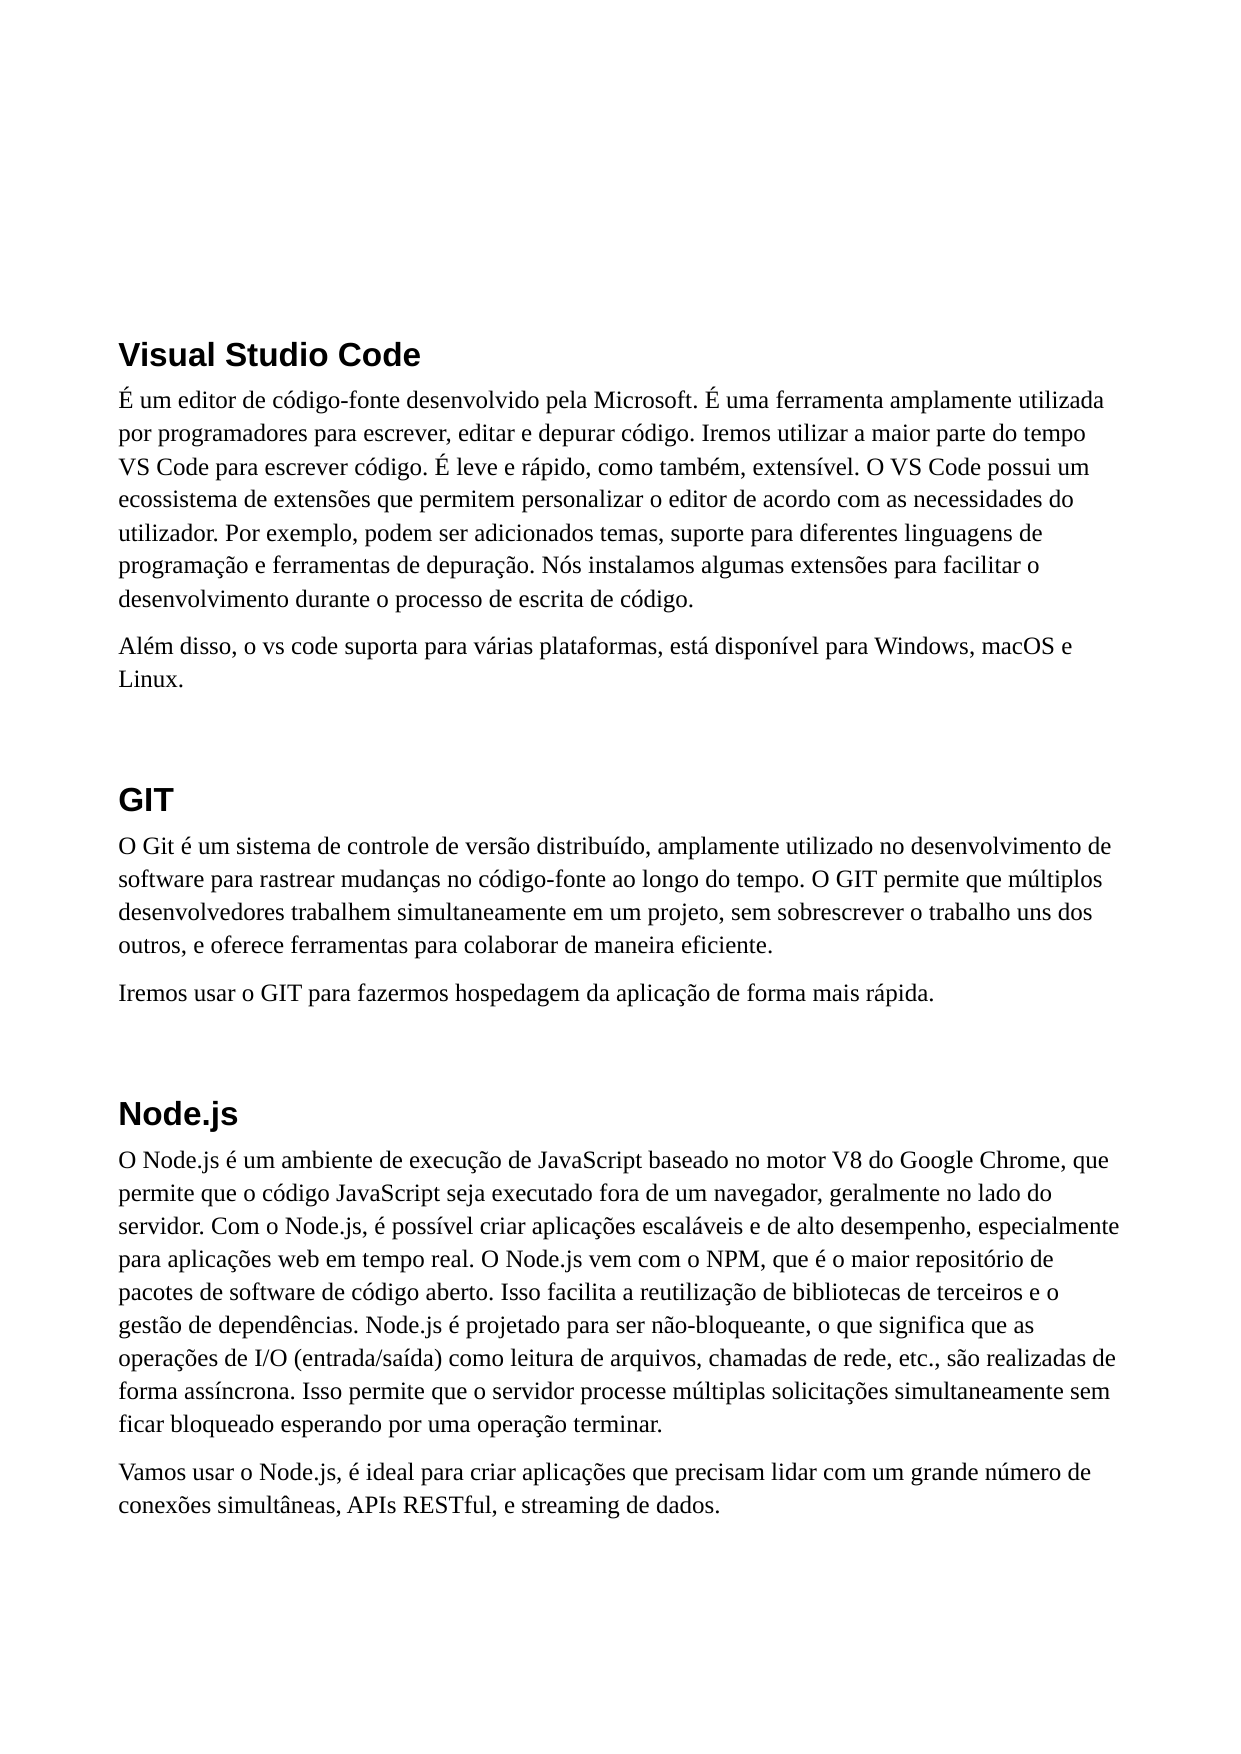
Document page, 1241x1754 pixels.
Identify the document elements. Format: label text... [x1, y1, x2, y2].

text É um editor de código-fonte desenvolvido pela Microsoft. É uma ferramenta amplamente utilizada por programadores para escrever, editar e depurar código. Iremos utilizar a maior parte do tempo VS Code para escrever código. É leve e rápido, como também, extensível. O VS Code possui um ecossistema de extensões que permitem personalizar o editor de acordo com as necessidades do utilizador. Por exemplo, podem ser adicionados temas, suporte para diferentes linguagens de programação e ferramentas de depuração. Nós instalamos algumas extensões para facilitar o desenvolvimento durante o processo de escrita de código. [118, 386, 1122, 612]
subtitle Visual Studio Code [118, 334, 1122, 373]
text O Git é um sistema de controle de versão distribuído, amplamente utilizado no desenvolvimento de software para rastrear mudanças no código-fonte ao longo do tempo. O GIT permite que múltiplos desenvolvedores trabalhem simultaneamente em um projeto, sem sobrescrever o trabalho uns dos outros, e oferece ferramentas para colaborar de maneira eficiente. [118, 831, 1122, 959]
text O Node.js é um ambiente de execução de JavaScript baseado no motor V8 do Google Chrome, que permite que o código JavaScript seja executado fora de um navegador, geralmente no lado do servidor. Com o Node.js, é possível criar aplicações escaláveis e de alto desempenho, especialmente para aplicações web em tempo real. O Node.js vem com o NPM, que é o maior repositório de pacotes de software de código aberto. Isso facilita a reutilização de bibliotecas de terceiros e o gestão de dependências. Node.js é projetado para ser não-bloqueante, o que significa que as operações de I/O (entrada/saída) como leitura de arquivos, chamadas de rede, etc., são realizadas de forma assíncrona. Isso permite que o servidor processe múltiplas solicitações simultaneamente sem ficar bloqueado esperando por uma operação terminar. [118, 1145, 1122, 1438]
text Vamos usar o Node.js, é ideal para criar aplicações que precisam lidar com um grande número de conexões simultâneas, APIs RESTful, e streaming de dados. [118, 1457, 1122, 1518]
subtitle Node.js [118, 1094, 1122, 1132]
subtitle GIT [118, 780, 1122, 819]
text Iremos usar o GIT para fazermos hospedagem da aplicação de forma mais rápida. [118, 978, 1122, 1007]
text Além disso, o vs code suporta para várias plataformas, está disponível para Windows, macOS e Linux. [118, 631, 1122, 693]
